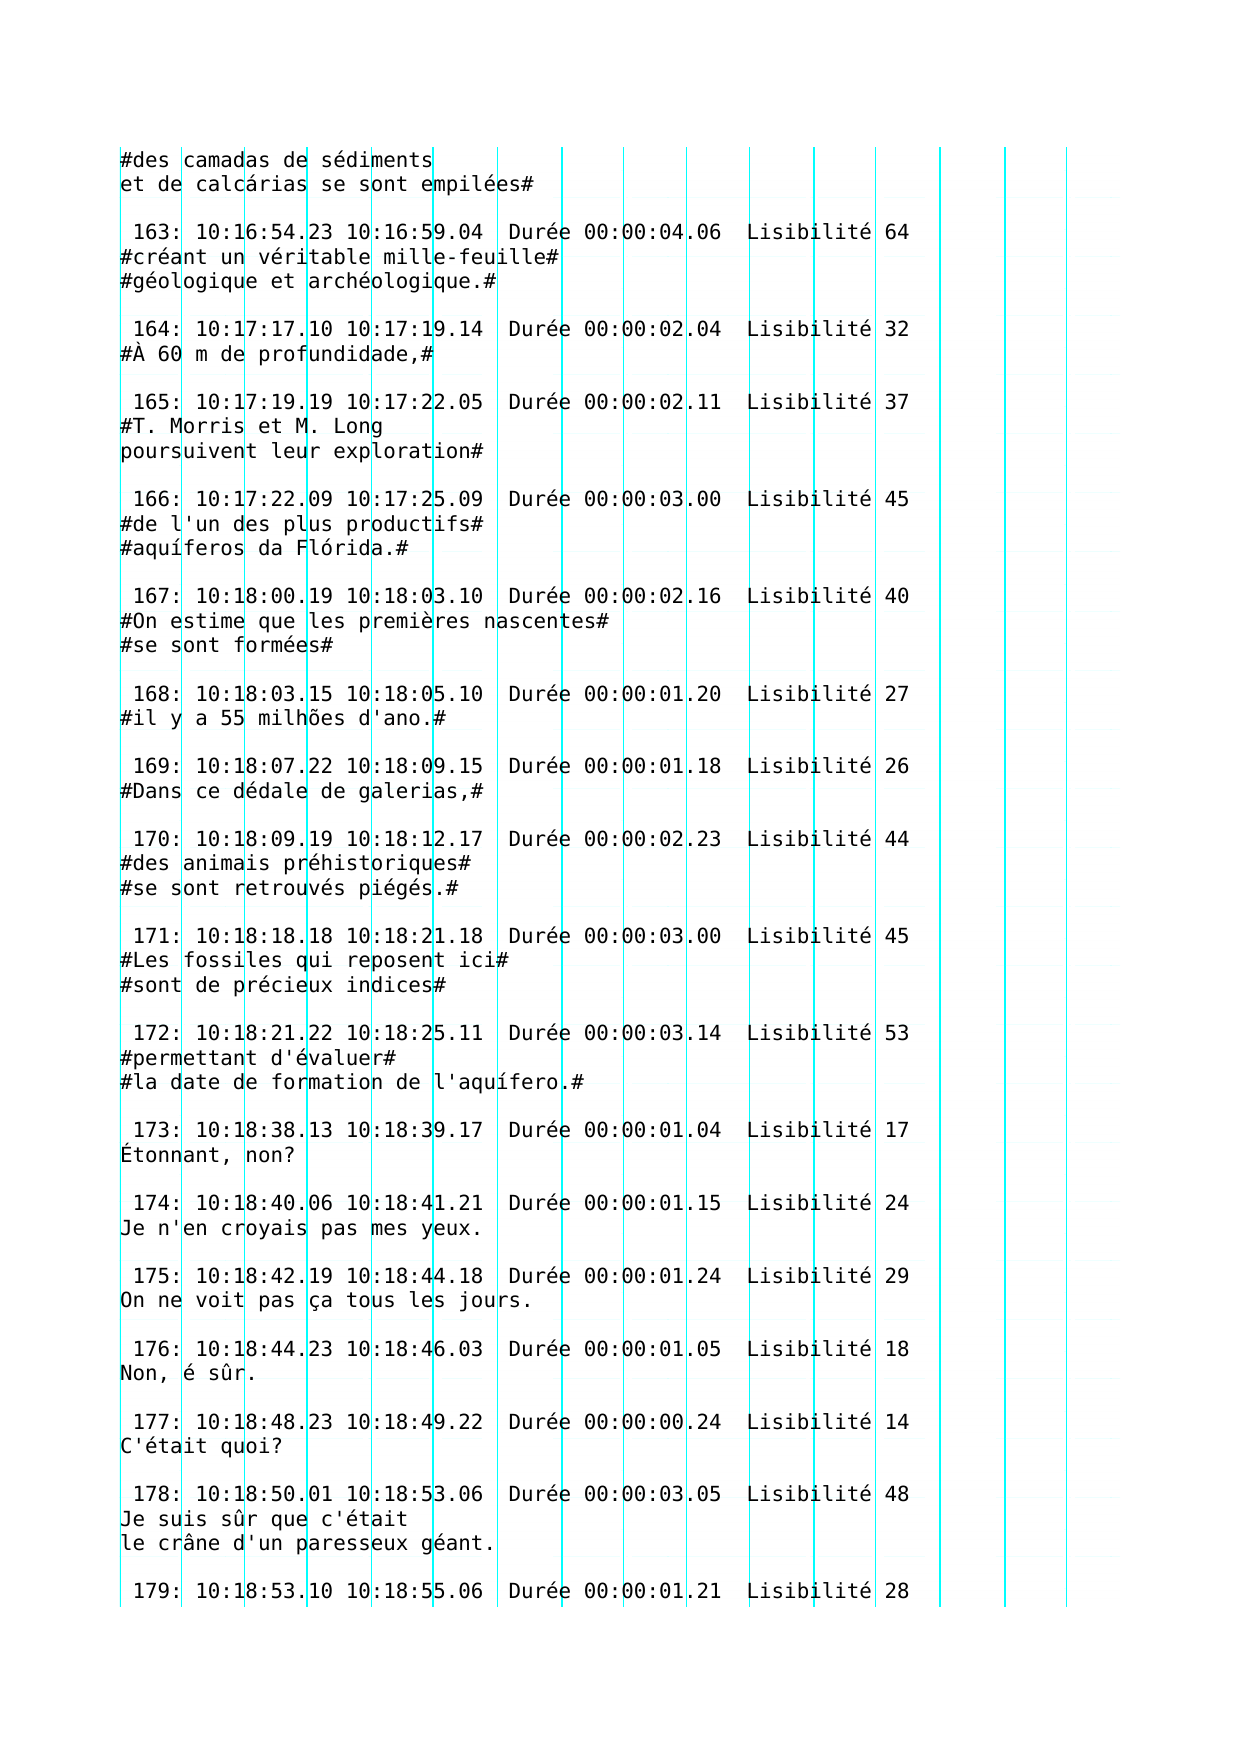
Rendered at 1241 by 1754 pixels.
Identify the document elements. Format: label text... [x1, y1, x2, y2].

text 165: 10:17:19.19 10:17:22.05 Durée 00:00:02.11 Lisibilité 37 [120, 390, 1120, 414]
text #aquíferos da Flórida.# [120, 536, 1120, 560]
text #la date de formation de l'aquífero.# [120, 1070, 1120, 1094]
text 171: 10:18:18.18 10:18:21.18 Durée 00:00:03.00 Lisibilité 45 [120, 924, 1120, 948]
picture [119, 147, 1121, 1607]
text le crâne d'un paresseux géant. [120, 1531, 1120, 1555]
text 178: 10:18:50.01 10:18:53.06 Durée 00:00:03.05 Lisibilité 48 [120, 1482, 1120, 1507]
text #géologique et archéologique.# [120, 269, 1120, 293]
text Je n'en croyais pas mes yeux. [120, 1216, 1120, 1240]
text 174: 10:18:40.06 10:18:41.21 Durée 00:00:01.15 Lisibilité 24 [120, 1191, 1120, 1216]
text #il y a 55 milhões d'ano.# [120, 706, 1120, 730]
text 167: 10:18:00.19 10:18:03.10 Durée 00:00:02.16 Lisibilité 40 [120, 584, 1120, 609]
text poursuivent leur exploration# [120, 439, 1120, 463]
text #Les fossiles qui reposent ici# [120, 948, 1120, 973]
text 175: 10:18:42.19 10:18:44.18 Durée 00:00:01.24 Lisibilité 29 [120, 1264, 1120, 1288]
text #des camadas de sédiments [120, 148, 1120, 172]
text 166: 10:17:22.09 10:17:25.09 Durée 00:00:03.00 Lisibilité 45 [120, 487, 1120, 512]
text 164: 10:17:17.10 10:17:19.14 Durée 00:00:02.04 Lisibilité 32 [120, 317, 1120, 342]
text 176: 10:18:44.23 10:18:46.03 Durée 00:00:01.05 Lisibilité 18 [120, 1337, 1120, 1361]
text C'était quoi? [120, 1434, 1120, 1458]
text #T. Morris et M. Long [120, 414, 1120, 439]
text et de calcárias se sont empilées# [120, 172, 1120, 196]
text Étonnant, non? [120, 1143, 1120, 1167]
text On ne voit pas ça tous les jours. [120, 1288, 1120, 1313]
text #créant un véritable mille-feuille# [120, 245, 1120, 269]
text 173: 10:18:38.13 10:18:39.17 Durée 00:00:01.04 Lisibilité 17 [120, 1118, 1120, 1143]
text #sont de précieux indices# [120, 973, 1120, 997]
text #On estime que les premières nascentes# [120, 609, 1120, 633]
text 169: 10:18:07.22 10:18:09.15 Durée 00:00:01.18 Lisibilité 26 [120, 754, 1120, 779]
text #permettant d'évaluer# [120, 1046, 1120, 1070]
text Je suis sûr que c'était [120, 1507, 1120, 1531]
text 168: 10:18:03.15 10:18:05.10 Durée 00:00:01.20 Lisibilité 27 [120, 682, 1120, 706]
text #se sont formées# [120, 633, 1120, 657]
text #À 60 m de profundidade,# [120, 342, 1120, 366]
text #se sont retrouvés piégés.# [120, 876, 1120, 900]
text #des animais préhistoriques# [120, 851, 1120, 876]
text Non, é sûr. [120, 1361, 1120, 1385]
text 179: 10:18:53.10 10:18:55.06 Durée 00:00:01.21 Lisibilité 28 [120, 1579, 1120, 1604]
text 177: 10:18:48.23 10:18:49.22 Durée 00:00:00.24 Lisibilité 14 [120, 1410, 1120, 1434]
text #Dans ce dédale de galerias,# [120, 779, 1120, 803]
text 163: 10:16:54.23 10:16:59.04 Durée 00:00:04.06 Lisibilité 64 [120, 220, 1120, 245]
text 172: 10:18:21.22 10:18:25.11 Durée 00:00:03.14 Lisibilité 53 [120, 1021, 1120, 1046]
text #de l'un des plus productifs# [120, 512, 1120, 536]
text 170: 10:18:09.19 10:18:12.17 Durée 00:00:02.23 Lisibilité 44 [120, 827, 1120, 851]
